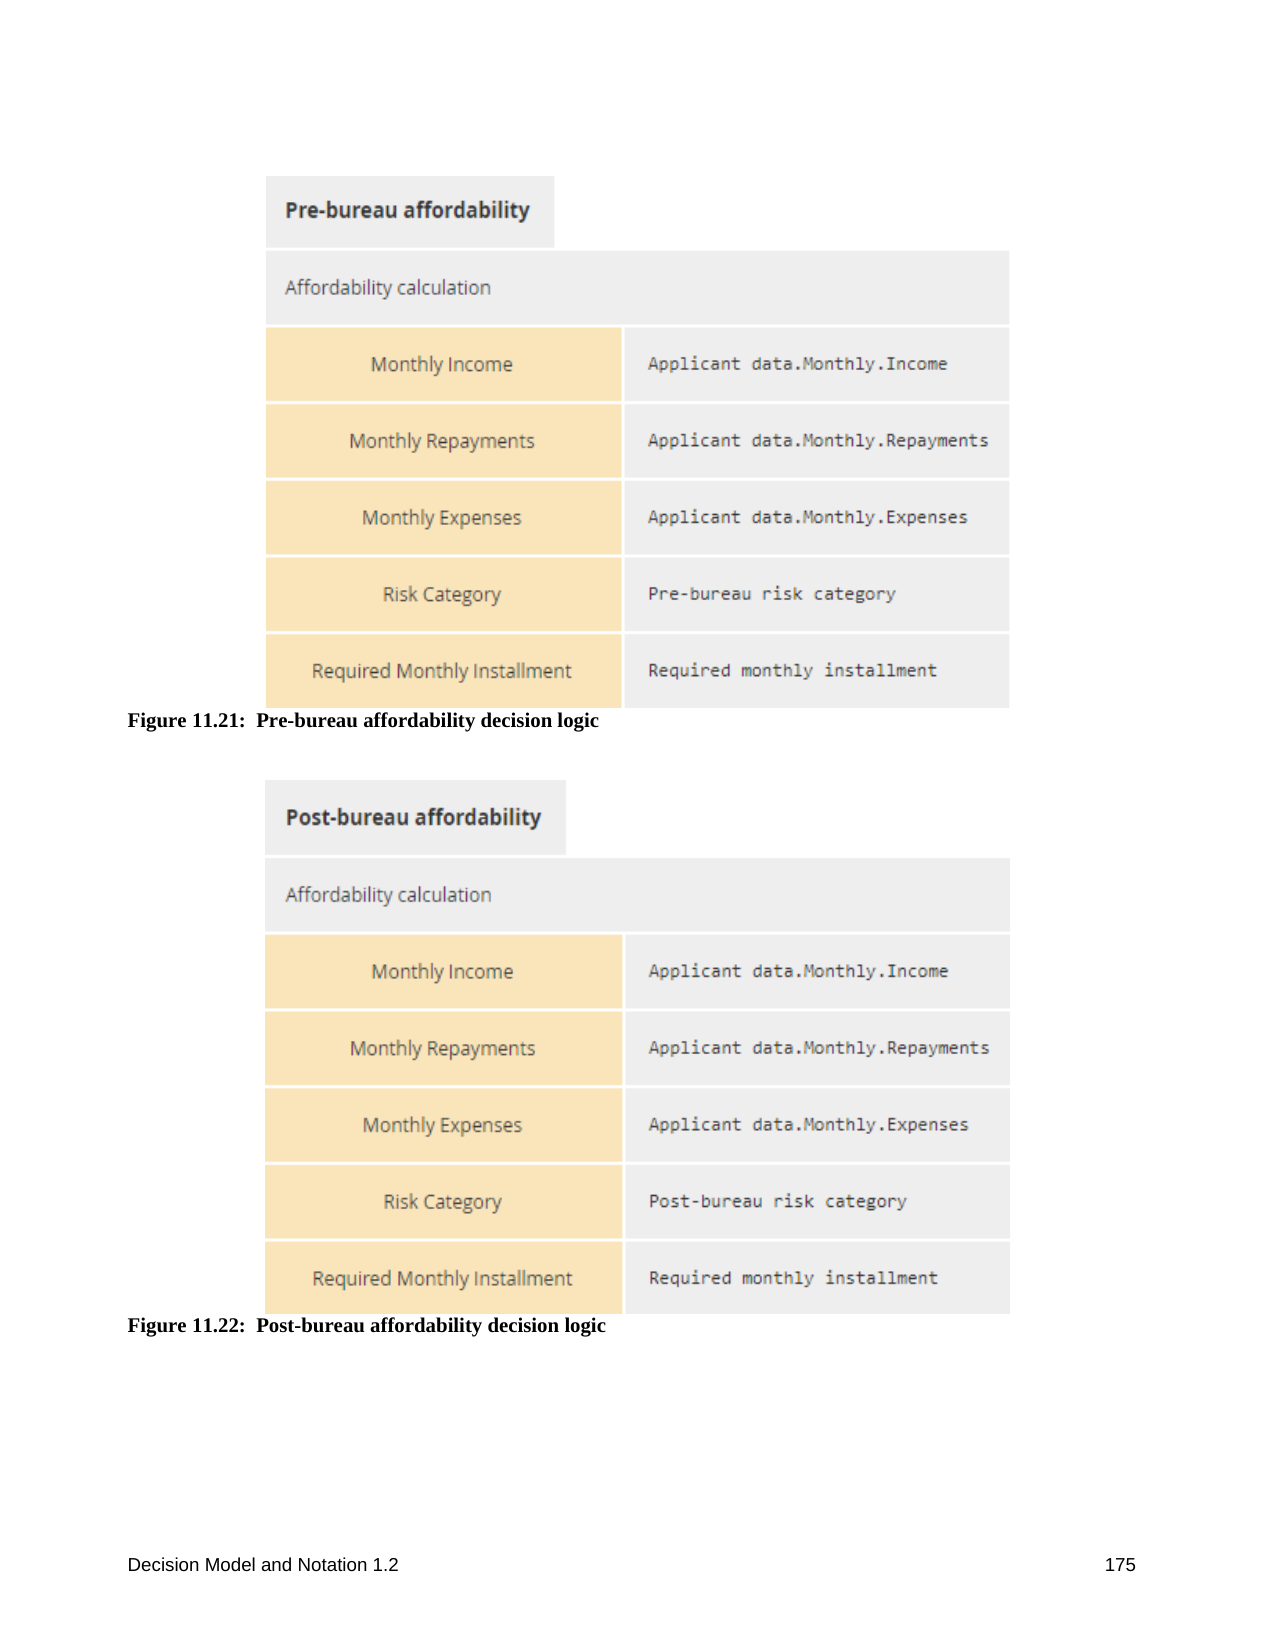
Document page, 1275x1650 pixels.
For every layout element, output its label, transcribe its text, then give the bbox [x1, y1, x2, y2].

picture [265, 176, 1010, 708]
picture [265, 780, 1011, 1314]
text Figure 11.22: Post-bureau affordability decision logic [127, 1314, 1147, 1337]
text Figure 11.21: Pre-bureau affordability decision logic [127, 708, 1147, 732]
